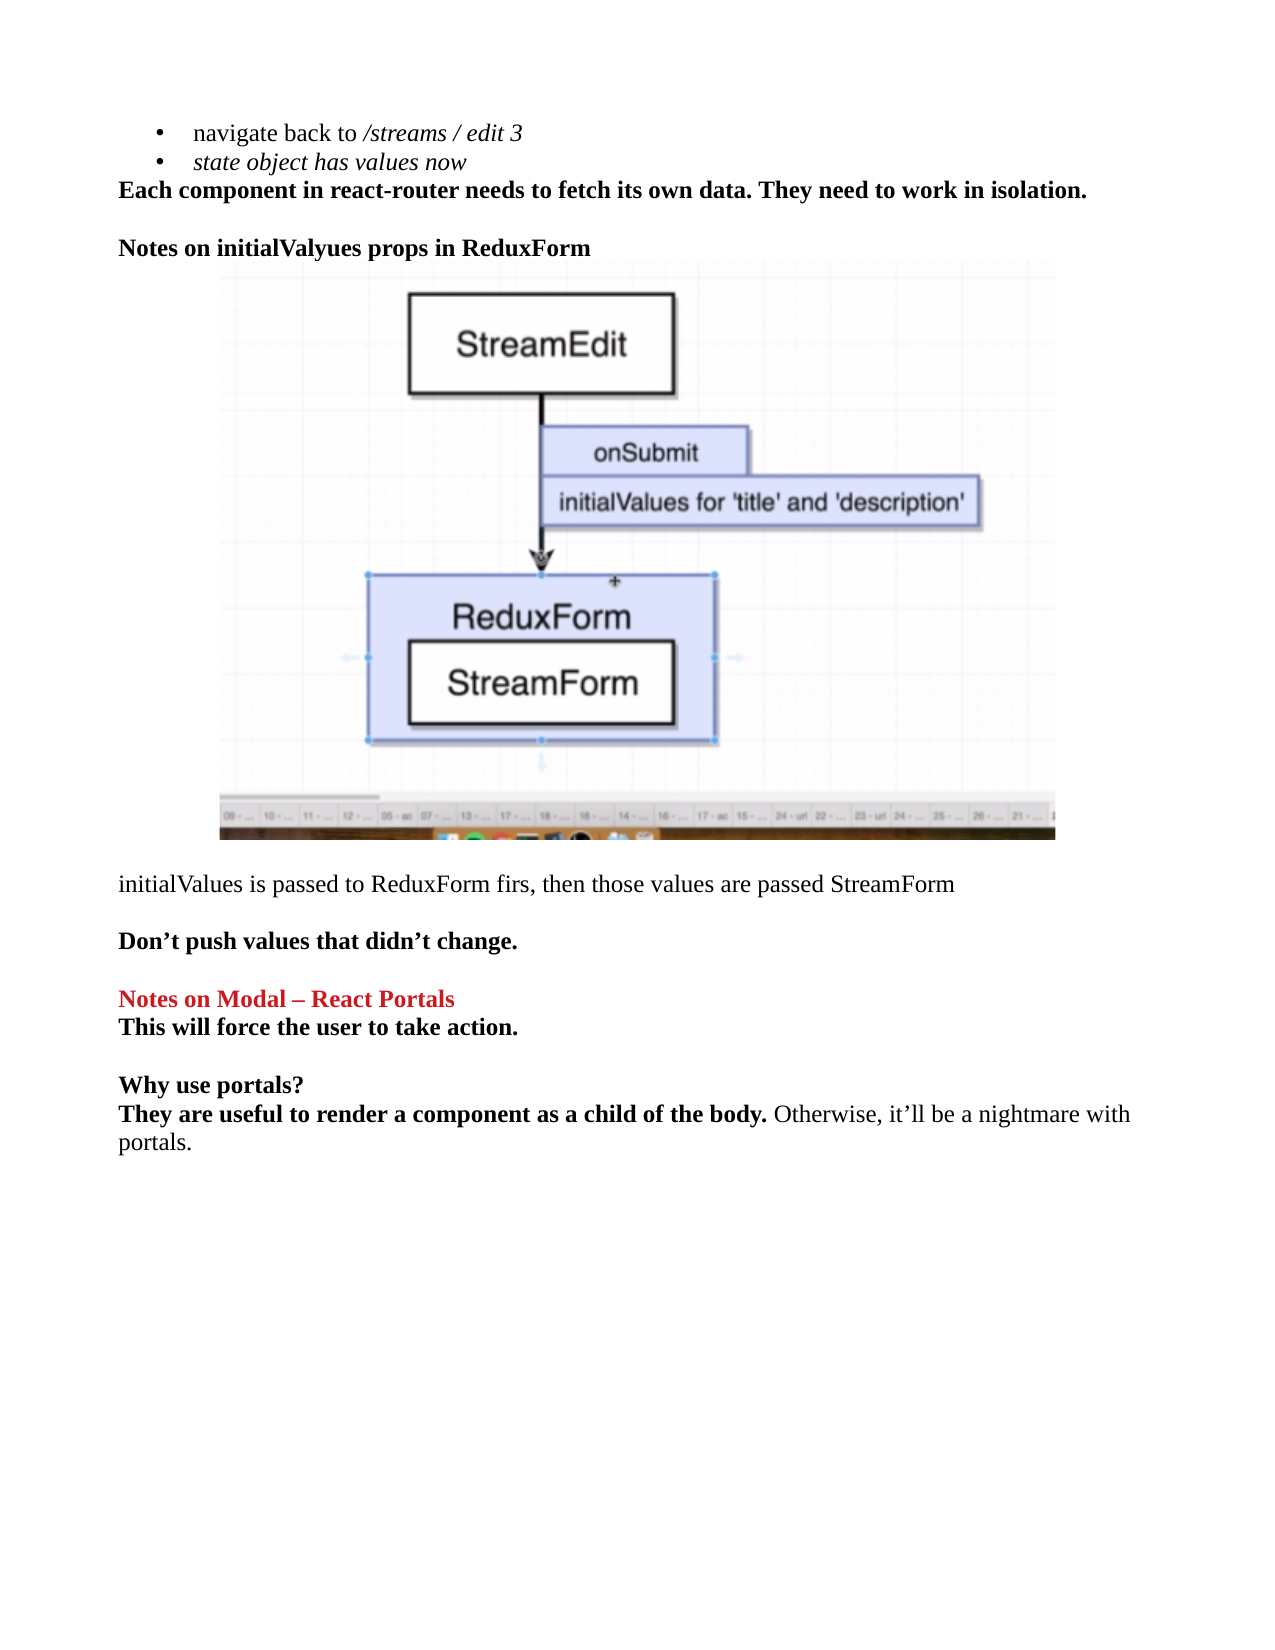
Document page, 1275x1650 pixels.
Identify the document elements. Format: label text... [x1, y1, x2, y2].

text Why use portals? They are useful to render a component as a child of the body. Otherwise, it’ll be a nightmare with portals. [118, 1070, 1157, 1156]
list state object has values now [156, 147, 1157, 176]
text This will force the user to take action. [118, 1012, 1157, 1041]
text Each component in react-router needs to fetch its own data. They need to work in isolation. [118, 176, 1157, 204]
text Notes on Modal – React Portals [118, 984, 1157, 1012]
text Notes on initialValyues props in ReduxForm [118, 233, 1157, 262]
text initialValues is passed to ReduxForm firs, then those values are passed StreamForm [118, 869, 1157, 897]
list navigate back to /streams / edit 3 [156, 118, 1157, 147]
text Don’t push values that didn’t change. [118, 926, 1157, 955]
picture [219, 261, 1056, 840]
